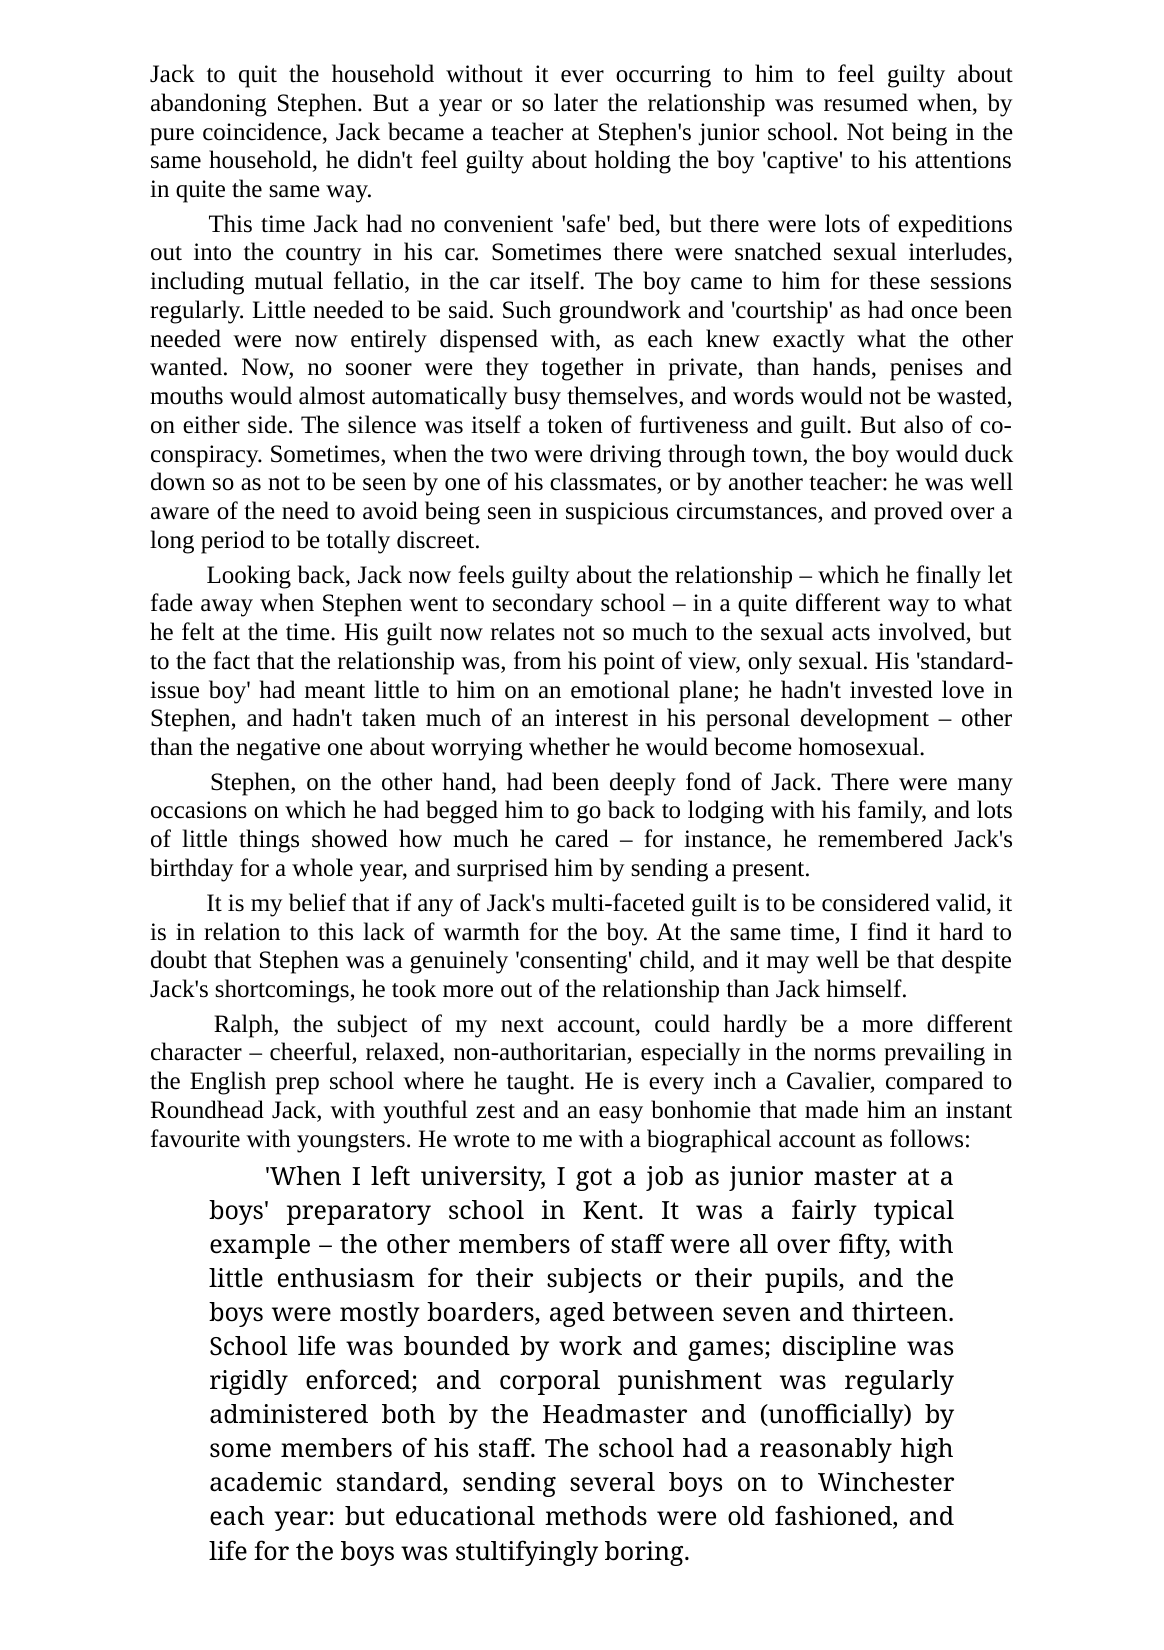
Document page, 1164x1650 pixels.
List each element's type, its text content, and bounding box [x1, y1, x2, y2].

text Looking back, Jack now feels guilty about the relationship – which he finally let fade away when Stephen went to secondary school – in a quite different way to what he felt at the time. His guilt now relates not so much to the sexual acts involved, but to the fact that the relationship was, from his point of view, only sexual. His 'standard-issue boy' had meant little to him on an emotional plane; he hadn't invested love in Stephen, and hadn't taken much of an interest in his personal development – other than the negative one about worrying whether he would become homosexual. [150, 560, 1014, 761]
text This time Jack had no convenient 'safe' bed, but there were lots of expeditions out into the country in his car. Sometimes there were snatched sexual interludes, including mutual fellatio, in the car itself. The boy came to him for these sessions regularly. Little needed to be said. Such groundwork and 'courtship' as had once been needed were now entirely dispensed with, as each knew exactly what the other wanted. Now, no sooner were they together in private, than hands, penises and mouths would almost automatically busy themselves, and words would not be wasted, on either side. The silence was itself a token of furtiveness and guilt. But also of co-conspiracy. Sometimes, when the two were driving through town, the boy would duck down so as not to be seen by one of his classmates, or by another teacher: he was well aware of the need to avoid being seen in suspicious circumstances, and proved over a long period to be totally discreet. [150, 209, 1014, 554]
text Jack to quit the household without it ever occurring to him to feel guilty about abandoning Stephen. But a year or so later the relationship was resumed when, by pure coincidence, Jack became a teacher at Stephen's junior school. Not being in the same household, he didn't feel guilty about holding the boy 'captive' to his attentions in quite the same way. [150, 59, 1014, 203]
text Stephen, on the other hand, had been deeply fond of Jack. There were many occasions on which he had begged him to go back to lodging with his family, and lots of little things showed how much he cared – for instance, he remembered Jack's birthday for a whole year, and surprised him by sending a present. [150, 767, 1014, 882]
text 'When I left university, I got a job as junior master at a boys' preparatory school in Kent. It was a fairly typical example – the other members of staff were all over fifty, with little enthusiasm for their subjects or their pupils, and the boys were mostly boarders, aged between seven and thirteen. School life was bounded by work and games; discipline was rigidly enforced; and corporal punishment was regularly administered both by the Headmaster and (unofficially) by some members of his staff. The school had a reasonably high academic standard, sending several boys on to Winchester each year: but educational methods were old fashioned, and life for the boys was stultifyingly boring. [209, 1158, 955, 1567]
text Ralph, the subject of my next account, could hardly be a more different character – cheerful, relaxed, non-authoritarian, especially in the norms prevailing in the English prep school where he taught. He is every inch a Cavalier, compared to Roundhead Jack, with youthful zest and an easy bonhomie that made him an instant favourite with youngsters. He wrote to me with a biographical account as follows: [150, 1009, 1014, 1152]
text It is my belief that if any of Jack's multi-faceted guilt is to be considered valid, it is in relation to this lack of warmth for the boy. At the same time, I find it hard to doubt that Stephen was a genuinely 'consenting' child, and it may well be that despite Jack's shortcomings, he took more out of the relationship than Jack himself. [150, 888, 1014, 1003]
